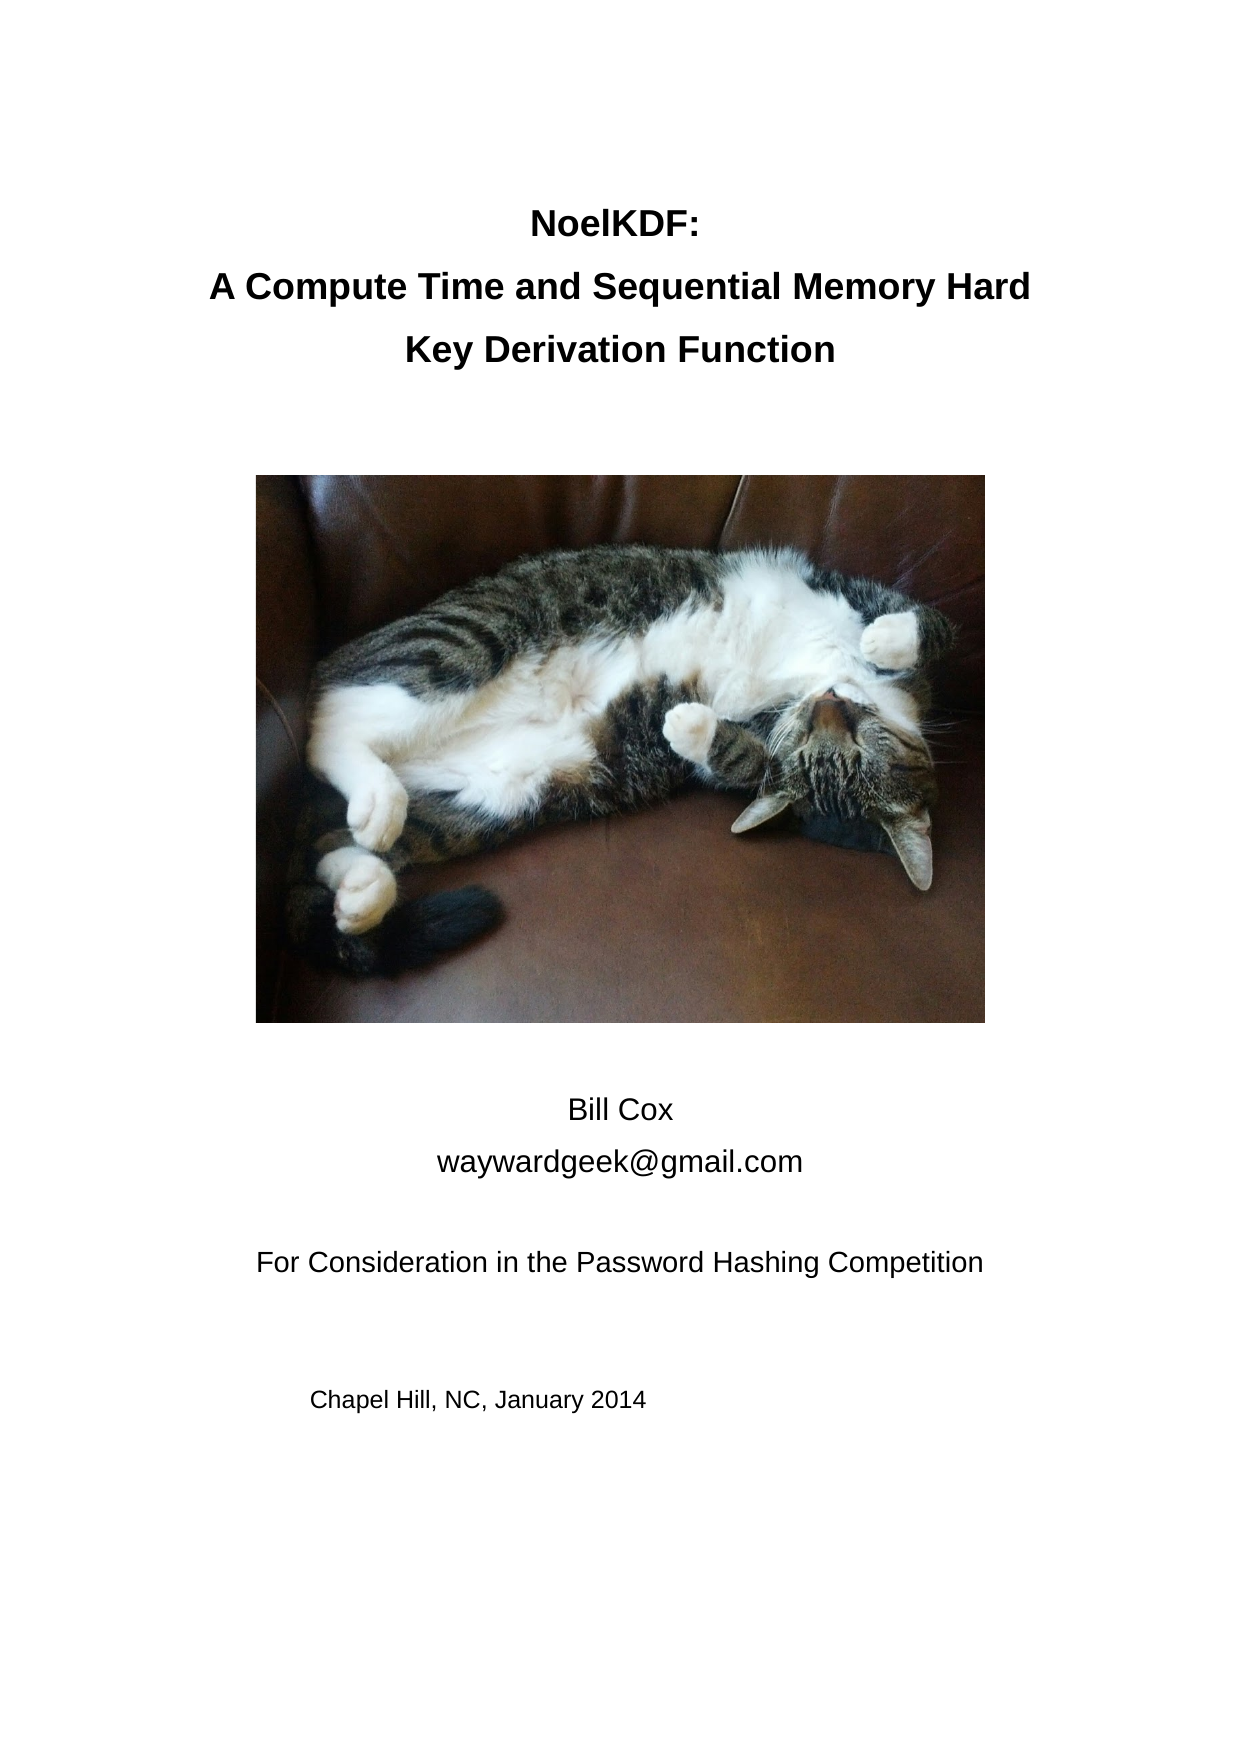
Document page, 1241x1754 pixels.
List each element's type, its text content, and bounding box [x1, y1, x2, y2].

text Bill Cox [150, 1092, 1091, 1127]
text Chapel Hill, NC, January 2014 [309, 1386, 1091, 1414]
text NoelKDF: A Compute Time and Sequential Memory Hard Key Derivation Function [150, 202, 1091, 370]
text waywardgeek@gmail.com [150, 1144, 1091, 1179]
picture [255, 475, 985, 1023]
text For Consideration in the Password Hashing Competition [150, 1246, 1091, 1278]
